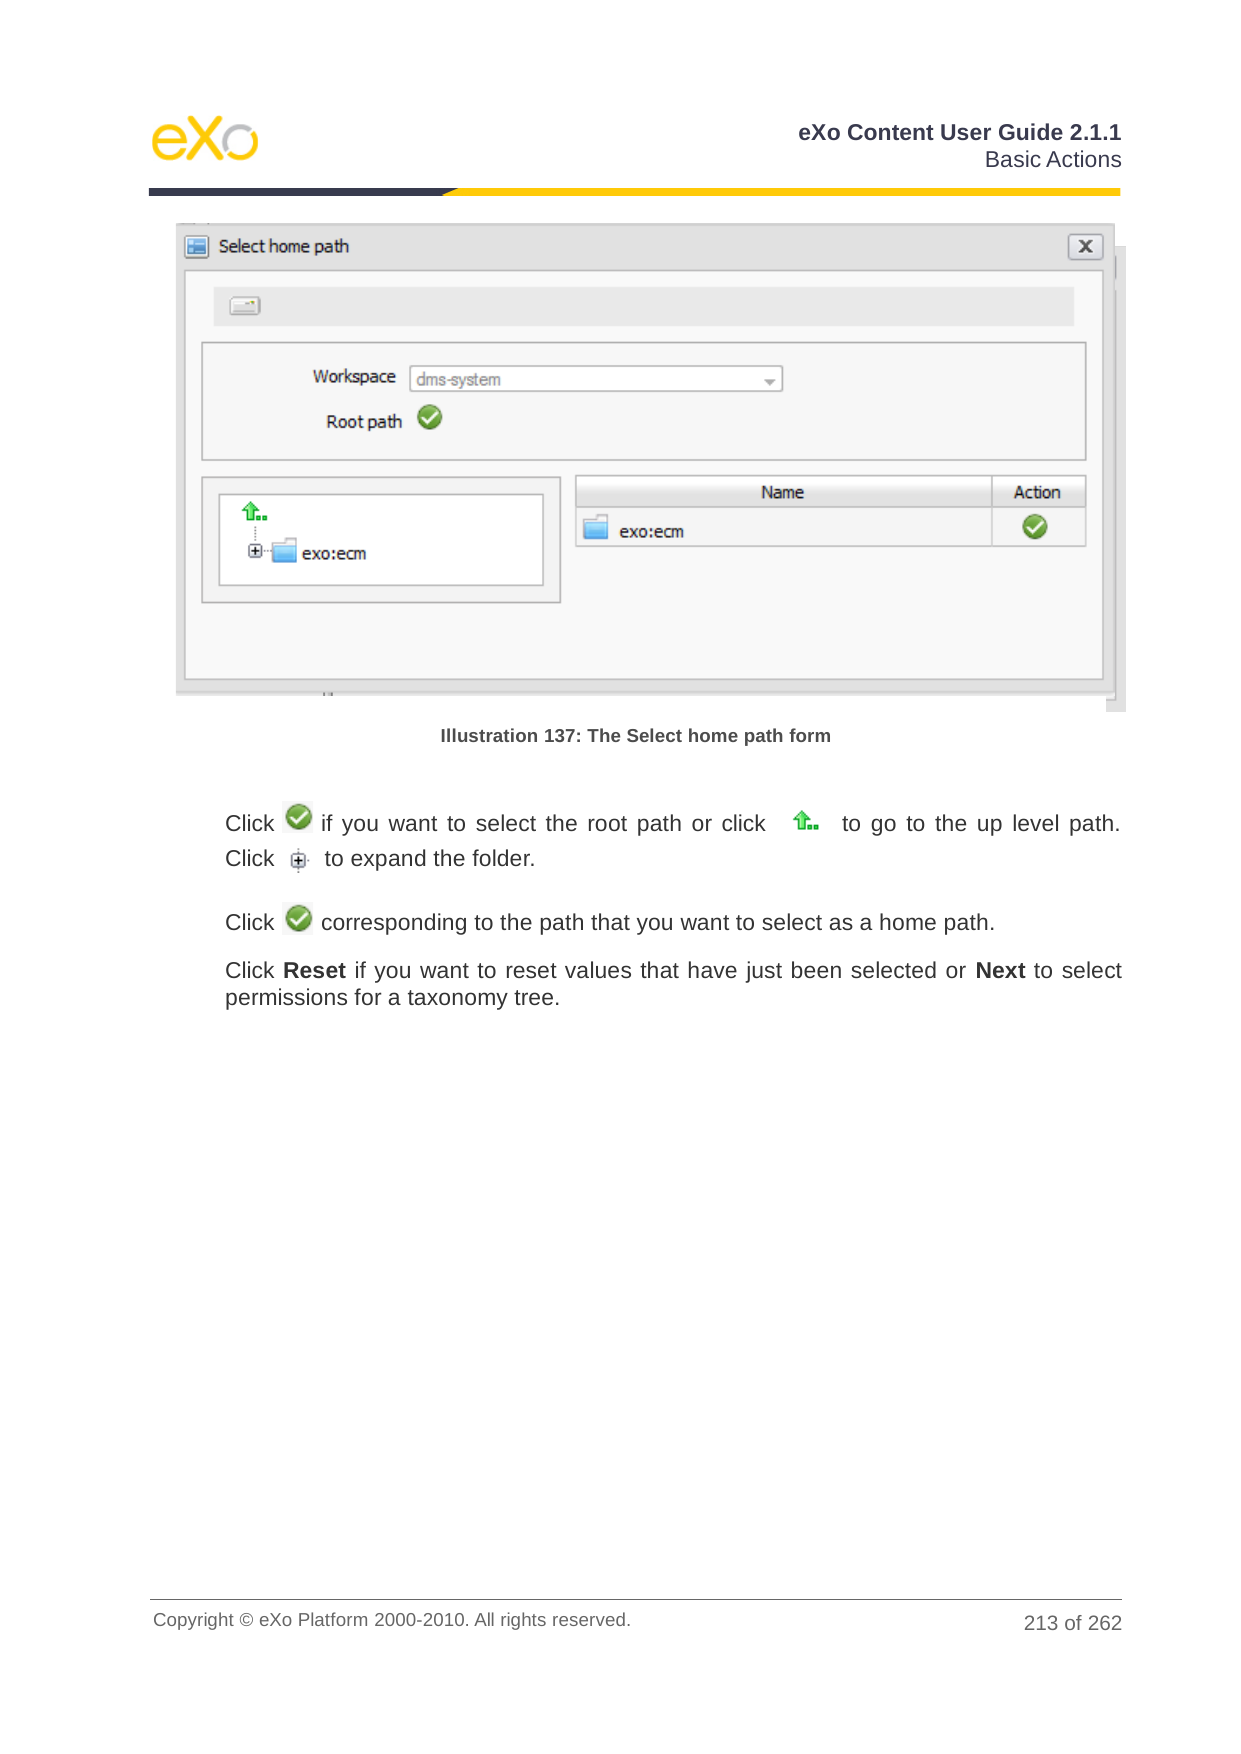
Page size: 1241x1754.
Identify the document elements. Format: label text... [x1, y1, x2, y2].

list Click Reset if you want to reset values that have just been selected or Next to select permissions for a taxonomy tree. [187, 957, 1122, 1011]
picture [175, 223, 1126, 712]
picture [288, 847, 311, 873]
picture [282, 902, 314, 935]
list Clickif you want to select the root path or click to go to the up level path. Click to expand the folder. [187, 794, 1122, 880]
list Clickcorresponding to the path that you want to select as a home path. [187, 906, 1122, 941]
picture [282, 801, 314, 833]
picture [784, 806, 825, 833]
picture [148, 188, 1121, 196]
list Illustration 139: The Select home path form [165, 722, 1107, 746]
picture [152, 115, 259, 161]
